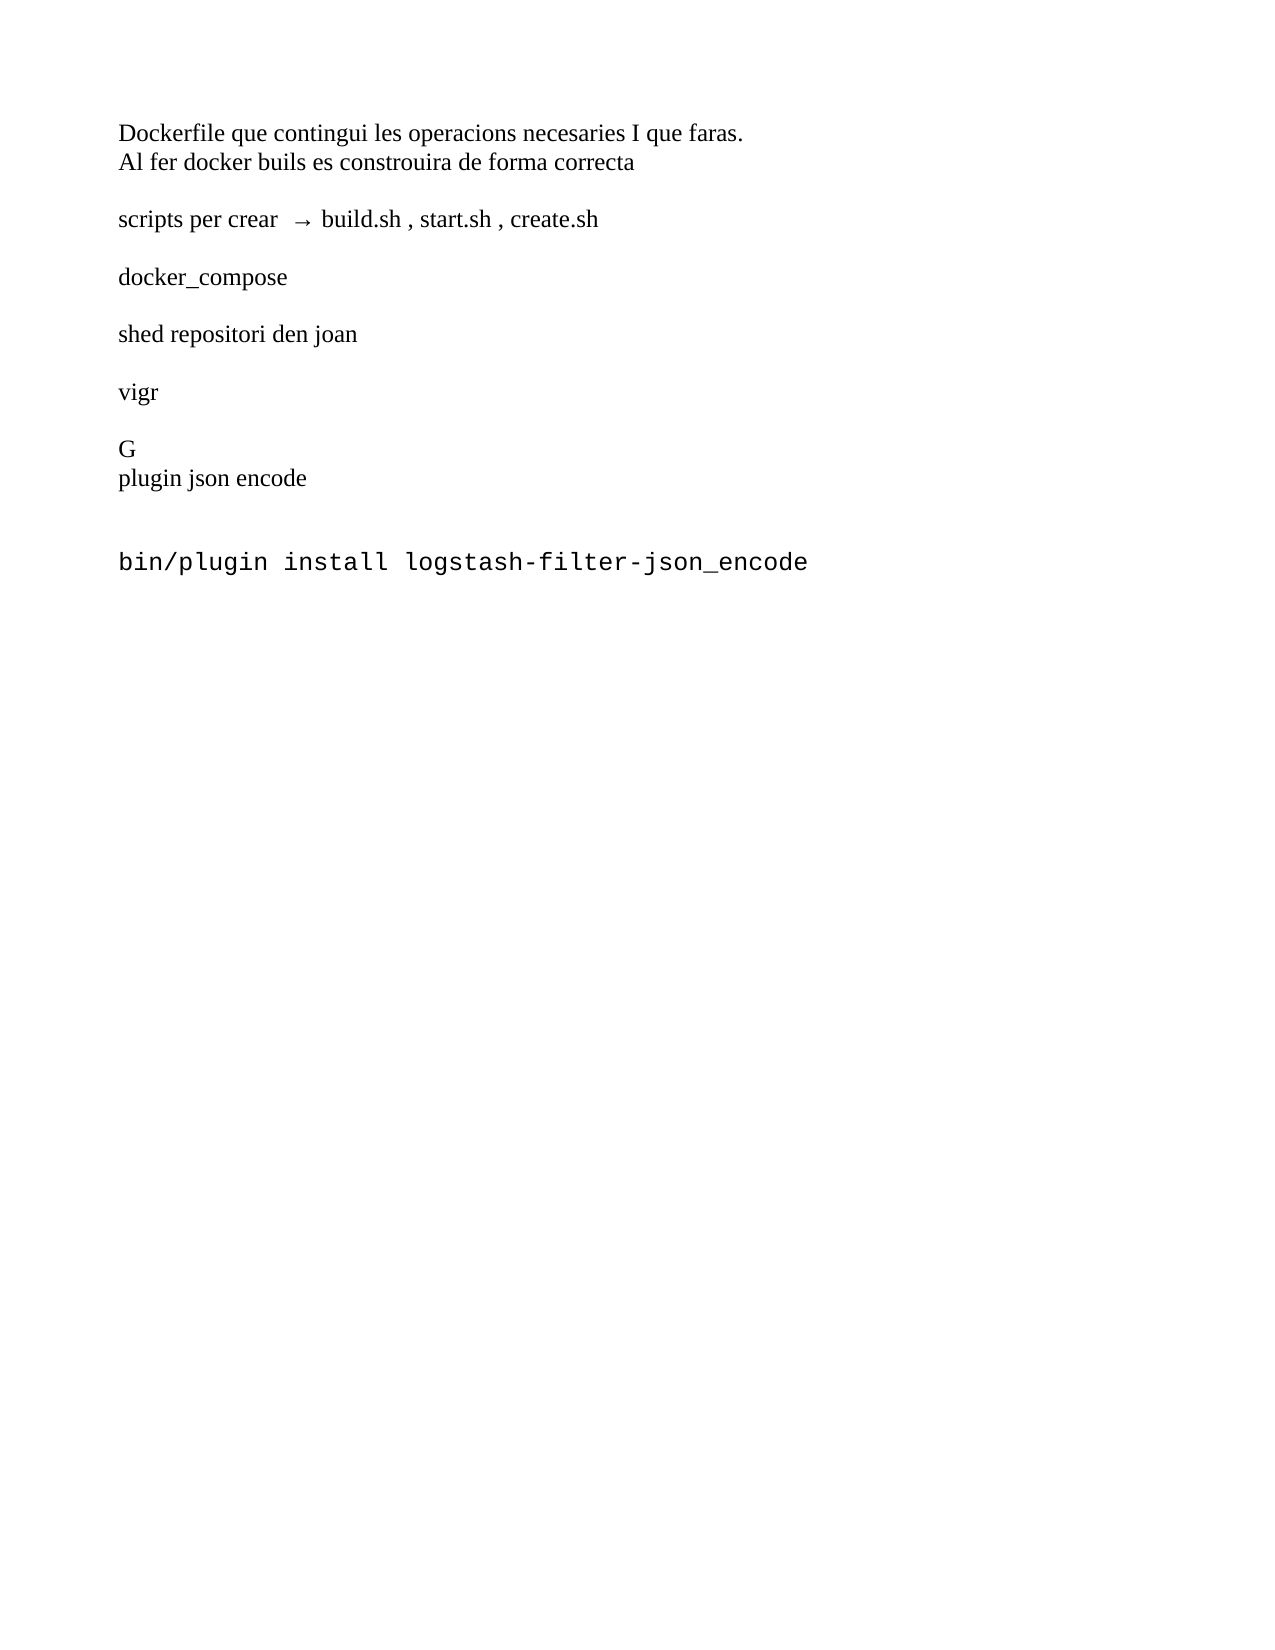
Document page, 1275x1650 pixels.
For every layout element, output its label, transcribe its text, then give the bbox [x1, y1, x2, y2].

text plugin json encode [118, 463, 1157, 492]
text bin/plugin install logstash-filter-json_encode [118, 549, 1157, 578]
text G [118, 434, 1157, 463]
text scripts per crear → build.sh , start.sh , create.sh [118, 204, 1157, 233]
text Al fer docker buils es constrouira de forma correcta [118, 147, 1157, 176]
text vigr [118, 377, 1157, 406]
text Dockerfile que contingui les operacions necesaries I que faras. [118, 118, 1157, 147]
text shed repositori den joan [118, 319, 1157, 348]
text docker_compose [118, 262, 1157, 291]
